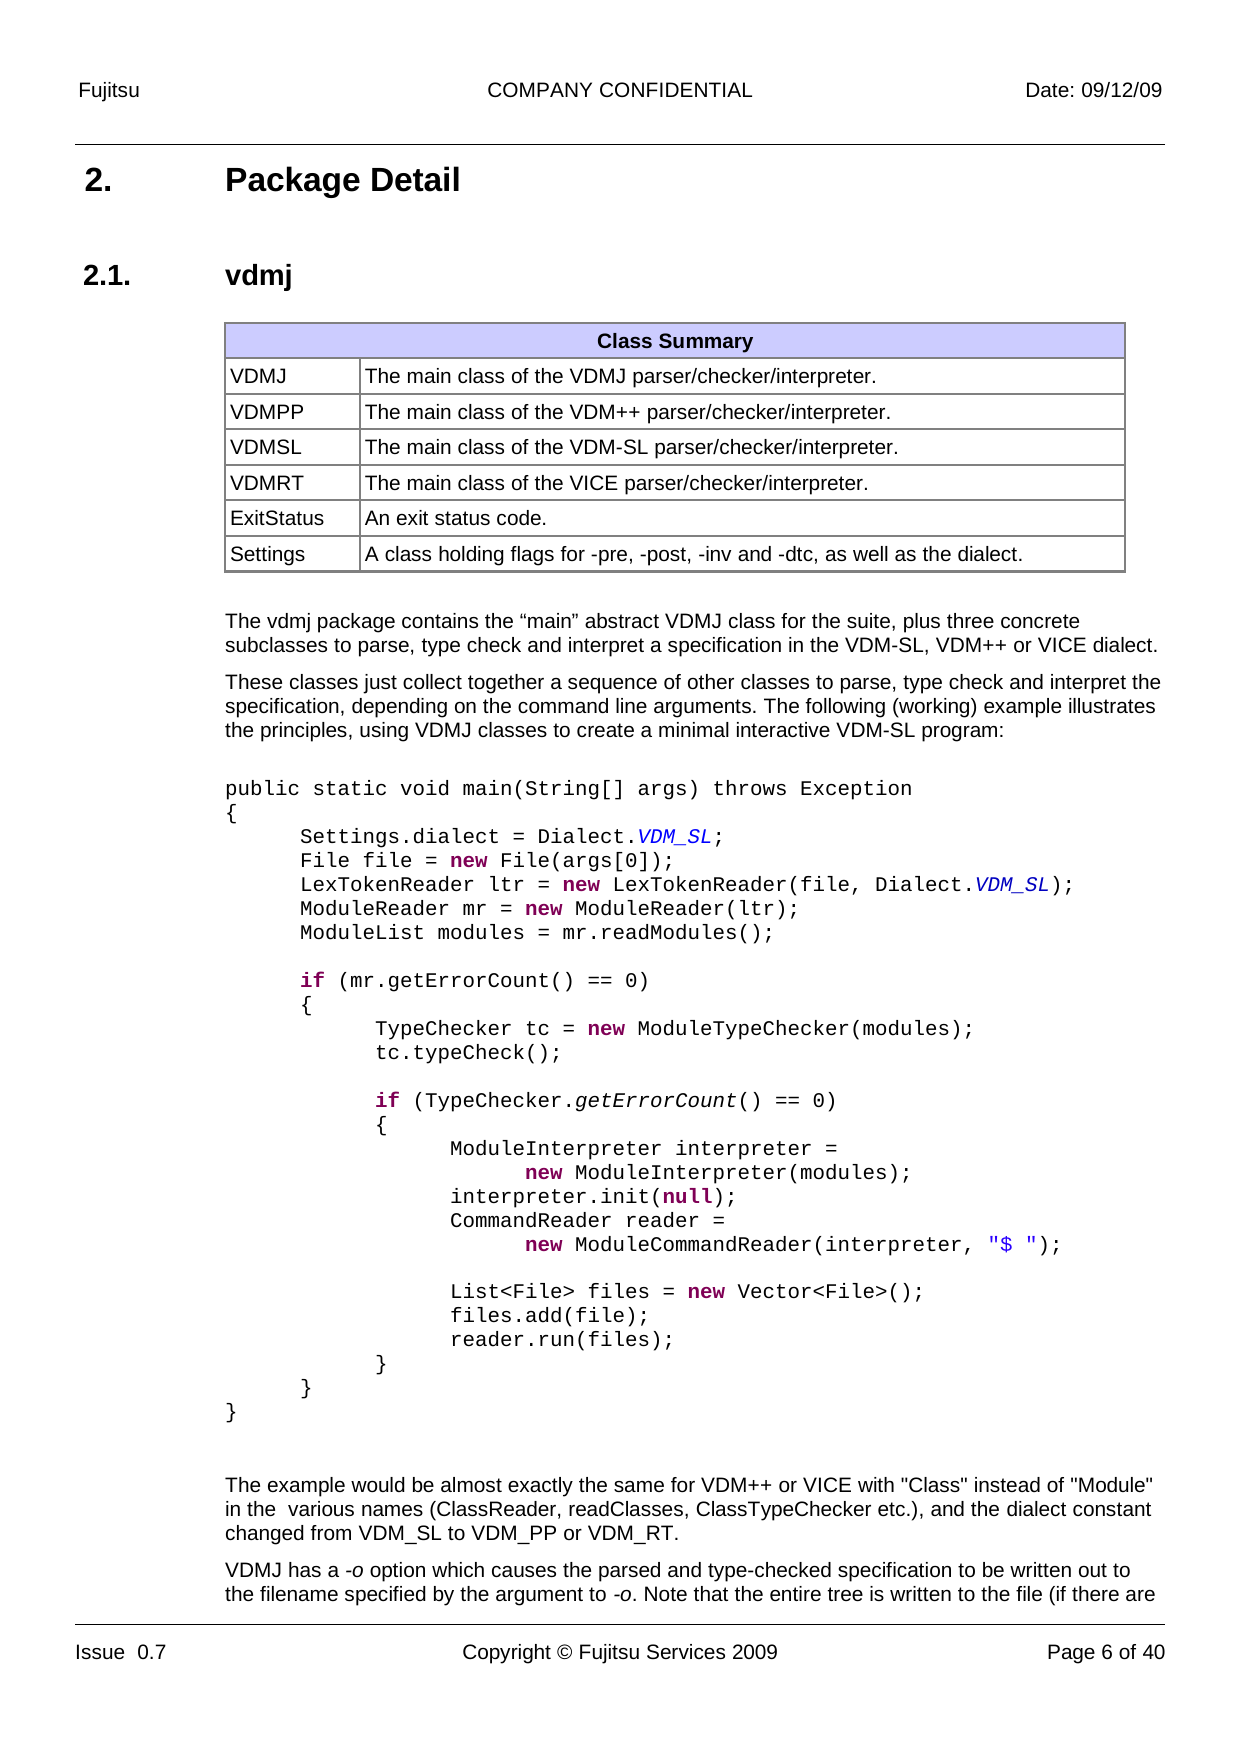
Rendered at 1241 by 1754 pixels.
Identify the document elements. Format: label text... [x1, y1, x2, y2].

text These classes just collect together a sequence of other classes to parse, type check and interpret the specification, depending on the command line arguments. The following (working) example illustrates the principles, using VDMJ classes to create a minimal interactive VDM-SL program: [225, 670, 1165, 742]
table_cell The main class of the VDM++ parser/checker/interpreter. [361, 395, 1124, 428]
table_cell ExitStatus [226, 501, 359, 535]
table_cell VDMJ [226, 359, 359, 393]
text files.add(file); [225, 1305, 1165, 1329]
table_cell A class holding flags for -pre, -post, -inv and -dtc, as well as the dialect. [361, 537, 1124, 570]
text ModuleReader mr = new ModuleReader(ltr); [225, 898, 1165, 922]
text } [225, 1353, 1165, 1377]
text File file = new File(args[0]); [225, 850, 1165, 874]
text ModuleInterpreter interpreter = [225, 1138, 1165, 1162]
text new ModuleInterpreter(modules); [225, 1162, 1165, 1186]
table_cell VDMSL [226, 430, 359, 464]
text VDMJ has a -o option which causes the parsed and type-checked specification to be written out to the filename specified by the argument to -o. Note that the entire tree is written to the file (if there are [225, 1558, 1165, 1606]
text if (TypeChecker.getErrorCount() == 0) [225, 1090, 1165, 1114]
text Settings.dialect = Dialect.VDM_SL; [225, 826, 1165, 850]
text The example would be almost exactly the same for VDM++ or VICE with "Class" instead of "Module" in the various names (ClassReader, readClasses, ClassTypeChecker etc.), and the dialect constant changed from VDM_SL to VDM_PP or VDM_RT. [225, 1473, 1165, 1545]
text ModuleList modules = mr.readModules(); [225, 922, 1165, 946]
text List<File> files = new Vector<File>(); [225, 1281, 1165, 1305]
text reader.run(files); [225, 1329, 1165, 1353]
text LexTokenReader ltr = new LexTokenReader(file, Dialect.VDM_SL); [225, 874, 1165, 898]
text new ModuleCommandReader(interpreter, "$ "); [225, 1233, 1165, 1257]
subtitle vdmj [75, 258, 1165, 292]
table_cell The main class of the VICE parser/checker/interpreter. [361, 466, 1124, 499]
table_cell VDMPP [226, 395, 359, 428]
table_cell VDMRT [226, 466, 359, 499]
text CommandReader reader = [225, 1209, 1165, 1233]
text public static void main(String[] args) throws Exception [225, 778, 1165, 802]
text interpreter.init(null); [225, 1186, 1165, 1209]
text tc.typeCheck(); [225, 1042, 1165, 1066]
table_cell The main class of the VDM-SL parser/checker/interpreter. [361, 430, 1124, 464]
text { [225, 1114, 1165, 1138]
subtitle Package Detail [75, 160, 1165, 198]
text if (mr.getErrorCount() == 0) [225, 970, 1165, 994]
text The vdmj package contains the “main” abstract VDMJ class for the suite, plus three concrete subclasses to parse, type check and interpret a specification in the VDM-SL, VDM++ or VICE dialect. [225, 609, 1165, 657]
text { [225, 994, 1165, 1018]
table_header Class Summary [226, 324, 1124, 357]
table_cell An exit status code. [361, 501, 1124, 535]
text } [225, 1401, 1165, 1425]
text { [225, 802, 1165, 826]
table_cell The main class of the VDMJ parser/checker/interpreter. [361, 359, 1124, 393]
table_cell Settings [226, 537, 359, 570]
text TypeChecker tc = new ModuleTypeChecker(modules); [225, 1018, 1165, 1042]
text } [225, 1377, 1165, 1401]
